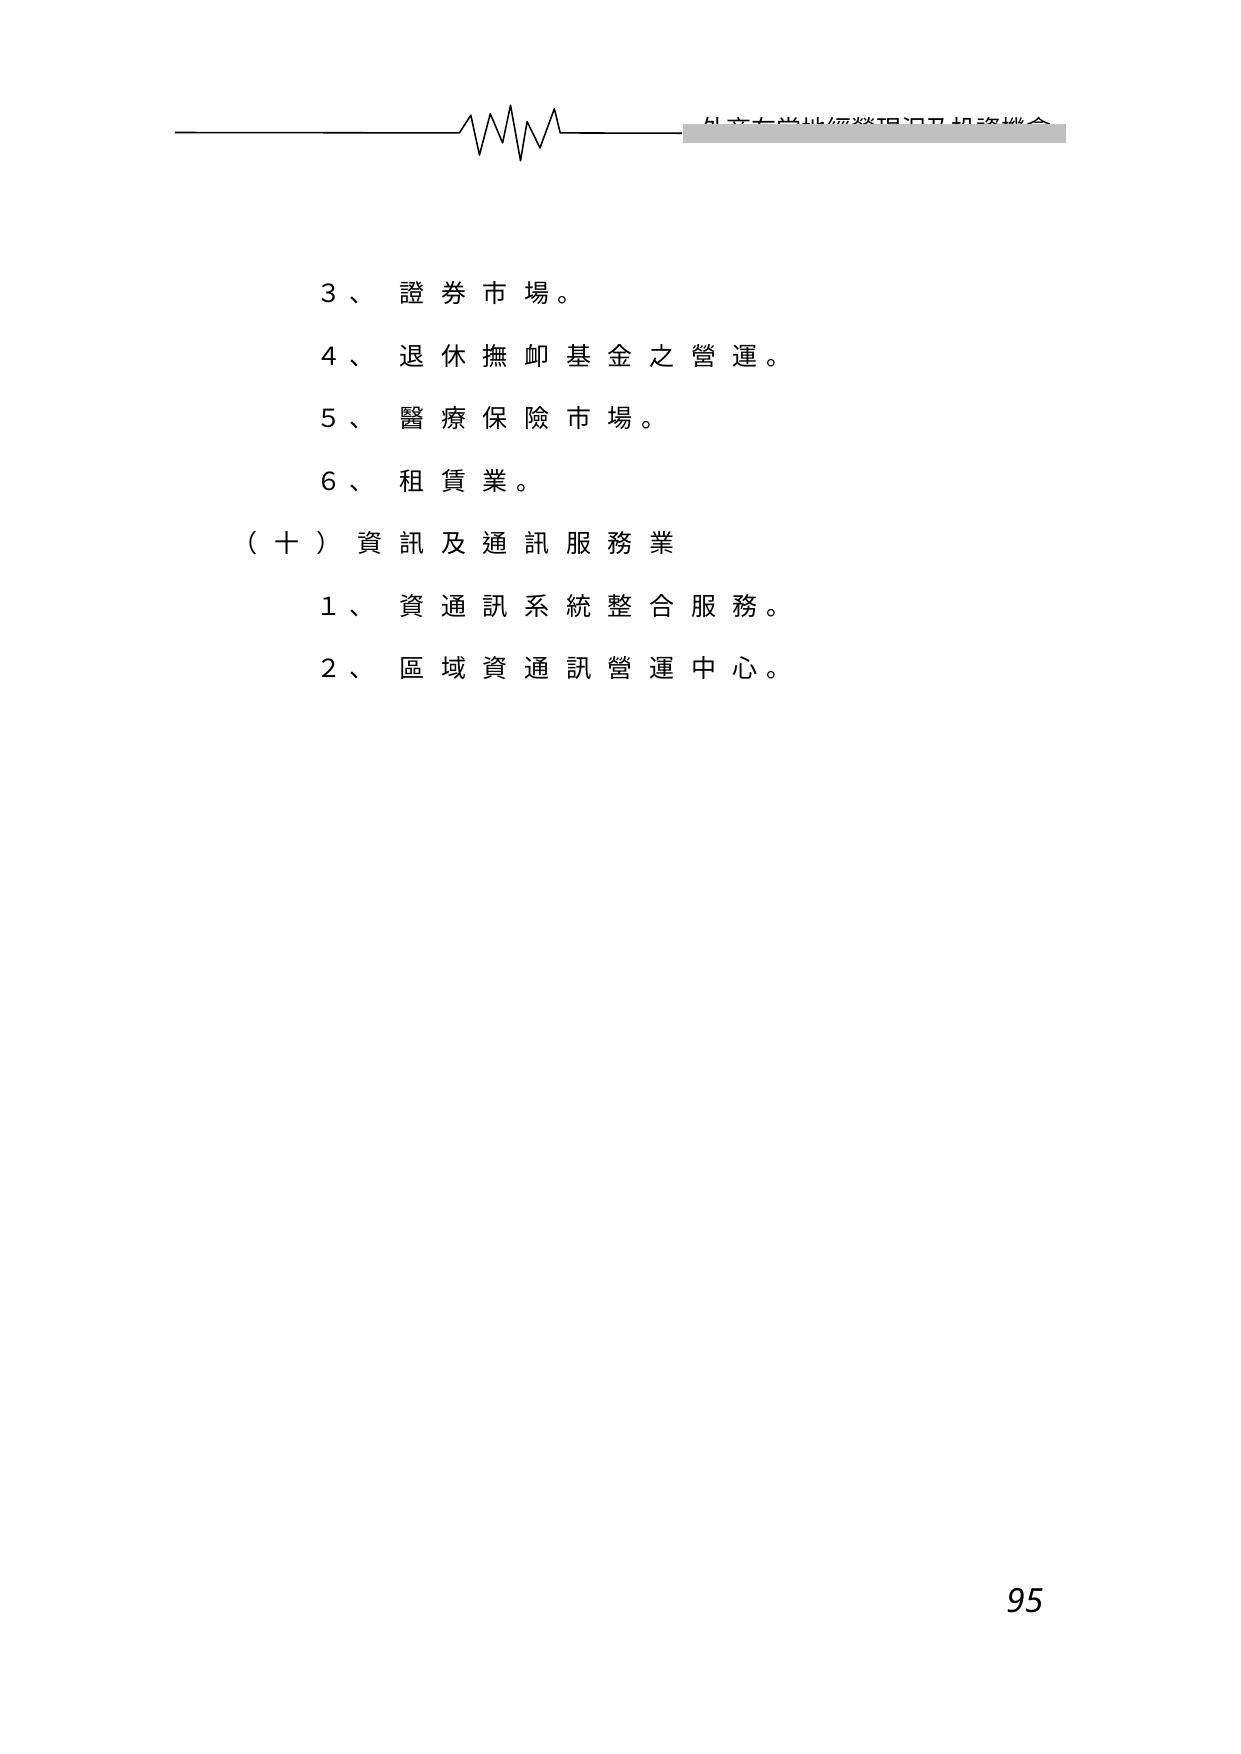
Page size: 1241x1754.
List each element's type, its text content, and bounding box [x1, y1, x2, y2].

text （十）資訊及通訊服務業 [207, 500, 1058, 563]
text ３、證券市場。 [281, 250, 1058, 313]
text ６、租賃業。 [281, 438, 1058, 500]
text １、資通訊系統整合服務。 [281, 563, 1058, 625]
text ５、醫療保險市場。 [281, 375, 1058, 438]
text ２、區域資通訊營運中心。 [281, 625, 1058, 688]
text ４、退休撫卹基金之營運。 [281, 313, 1058, 375]
